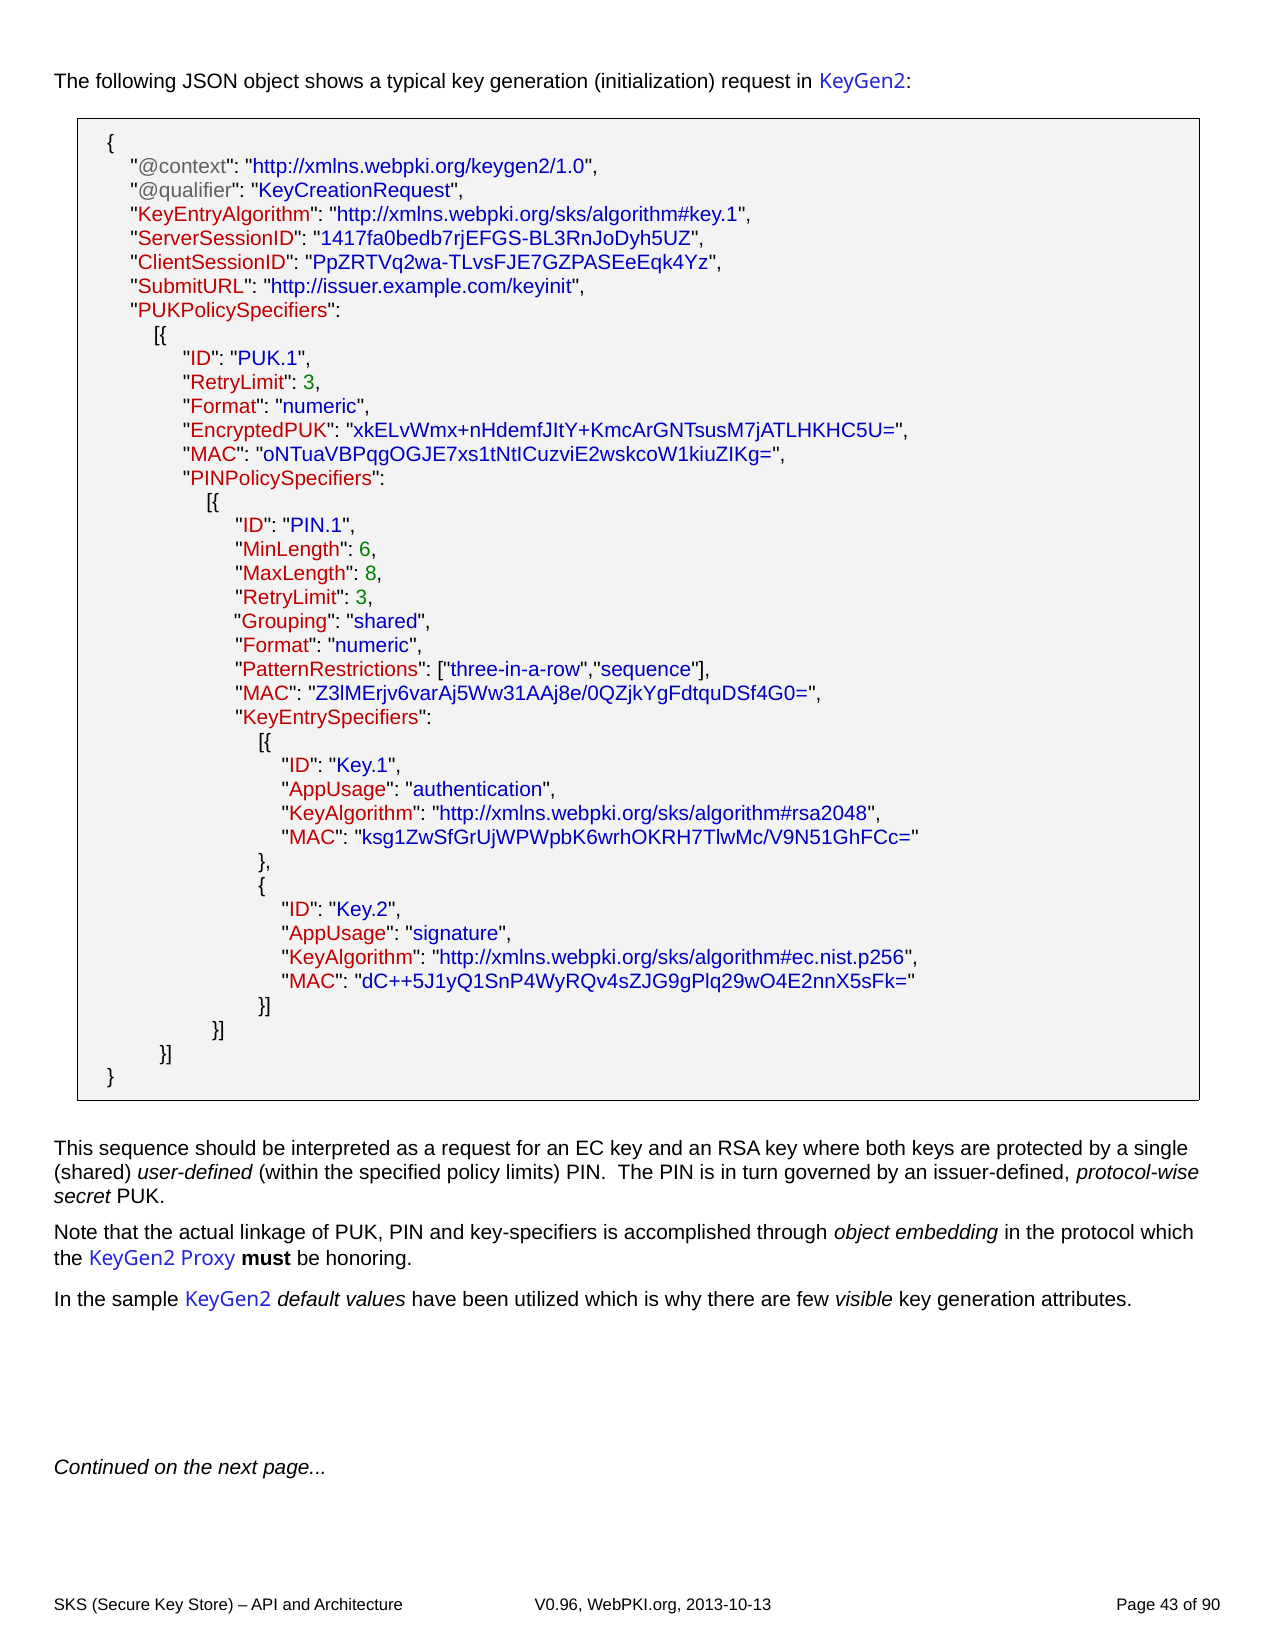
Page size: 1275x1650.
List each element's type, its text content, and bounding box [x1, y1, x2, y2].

text The following JSON object shows a typical key generation (initialization) request in KeyGen2: [54, 66, 1221, 118]
text Continued on the next page... [54, 1431, 1221, 1479]
table_header { "@context": "http://xmlns.webpki.org/keygen2/1.0", "@qualifier": "KeyCreationRequest", "KeyEntryAlgorithm": "http://xmlns.webpki.org/sks/algorithm#key.1", "ServerSessionID": "1417fa0bedb7rjEFGS-BL3RnJoDyh5UZ", "ClientSessionID": "PpZRTVq2wa-TLvsFJE7GZPASEeEqk4Yz", "SubmitURL": "http://issuer.example.com/keyinit", "PUKPolicySpecifiers": [{ "ID": "PUK.1", "RetryLimit": 3, "Format": "numeric", "EncryptedPUK": "xkELvWmx+nHdemfJItY+KmcArGNTsusM7jATLHKHC5U=", "MAC": "oNTuaVBPqgOGJE7xs1tNtICuzviE2wskcoW1kiuZIKg=", "PINPolicySpecifiers": [{ "ID": "PIN.1", "MinLength": 6, "MaxLength": 8, "RetryLimit": 3, "Grouping": "shared", "Format": "numeric", "PatternRestrictions": ["three-in-a-row","sequence"], "MAC": "Z3lMErjv6varAj5Ww31AAj8e/0QZjkYgFdtquDSf4G0=", "KeyEntrySpecifiers": [{ "ID": "Key.1", "AppUsage": "authentication", "KeyAlgorithm": "http://xmlns.webpki.org/sks/algorithm#rsa2048", "MAC": "ksg1ZwSfGrUjWPWpbK6wrhOKRH7TlwMc/V9N51GhFCc=" }, { "ID": "Key.2", "AppUsage": "signature", "KeyAlgorithm": "http://xmlns.webpki.org/sks/algorithm#ec.nist.p256", "MAC": "dC++5J1yQ1SnP4WyRQv4sZJG9gPlq29wO4E2nnX5sFk=" }] }] }] } [78, 119, 1199, 1100]
text This sequence should be interpreted as a request for an EC key and an RSA key where both keys are protected by a single (shared) user-defined (within the specified policy limits) PIN. The PIN is in turn governed by an issuer-defined, protocol-wise secret PUK. [54, 1136, 1221, 1208]
text Note that the actual linkage of PUK, PIN and key-specifiers is accomplished through object embedding in the protocol which the KeyGen2 Proxy must be honoring. [54, 1219, 1221, 1272]
text In the sample KeyGen2 default values have been utilized which is why there are few visible key generation attributes. [54, 1284, 1221, 1312]
